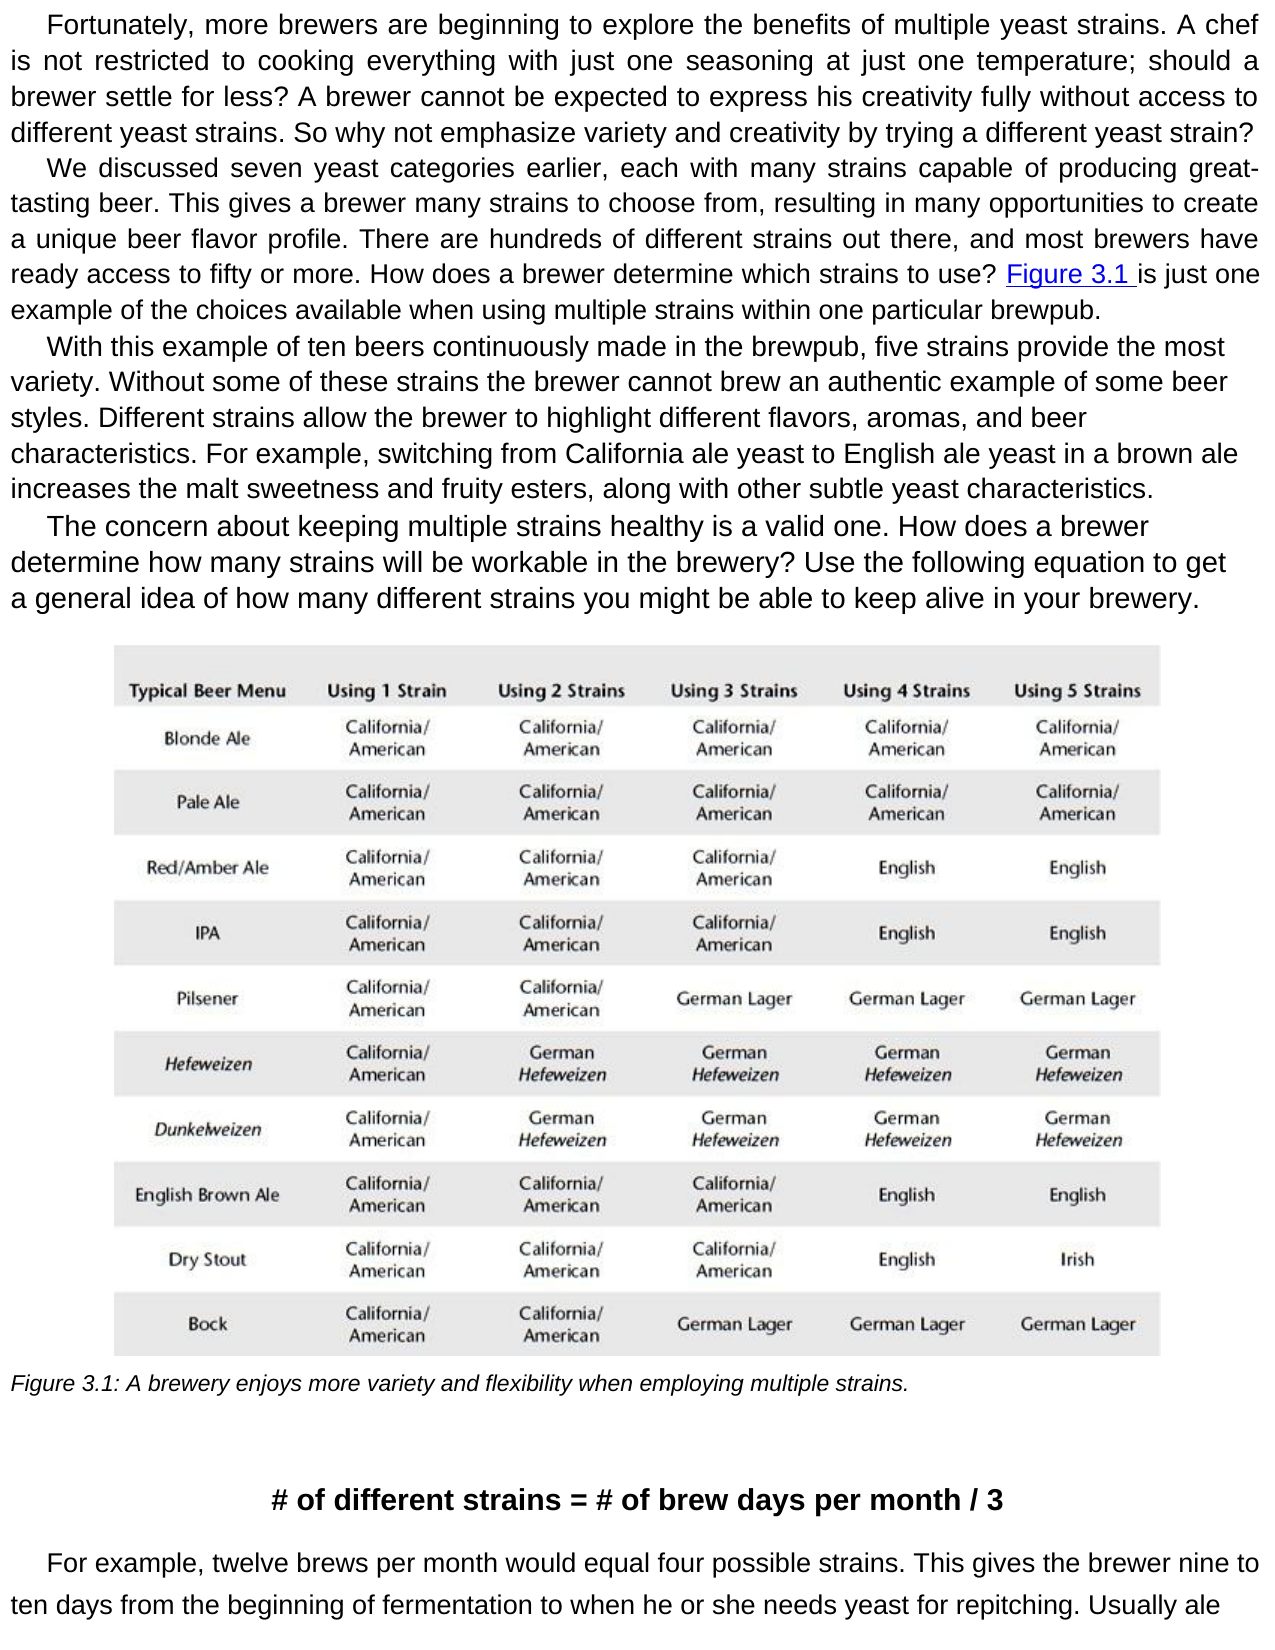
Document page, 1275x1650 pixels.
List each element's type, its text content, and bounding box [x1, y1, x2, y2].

text Fortunately, more brewers are beginning to explore the benefits of multiple yeast strains. A chef is not restricted to cooking everything with just one seasoning at just one temperature; should a brewer settle for less? A brewer cannot be expected to express his creativity fully without access to different yeast strains. So why not emphasize variety and creativity by trying a different yeast strain? [10, 8, 1260, 148]
text # of different strains = # of brew days per month / 3 [10, 1482, 1264, 1517]
text Figure 3.1: A brewery enjoys more variety and flexibility when employing multiple strains. [10, 1370, 1262, 1396]
text With this example of ten beers continuously made in the brewpub, five strains provide the most variety. Without some of these strains the brewer cannot brew an authentic example of some beer styles. Different strains allow the brewer to highlight different flavors, aromas, and beer characteristics. For example, switching from California ale yeast to English ale yeast in a brown ale increases the malt sweetness and fruity esters, along with other subtle yeast characteristics. [10, 330, 1262, 505]
text The concern about keeping multiple strains healthy is a valid one. How does a brewer determine how many strains will be workable in the brewery? Use the following equation to get a general idea of how many different strains you might be able to keep alive in your brewery. [10, 508, 1246, 615]
text For example, twelve brews per month would equal four possible strains. This gives the brewer nine to ten days from the beginning of fermentation to when he or she needs yeast for repitching. Usually ale [10, 1547, 1260, 1620]
text We discussed seven yeast categories earlier, each with many strains capable of producing great-tasting beer. This gives a brewer many strains to choose from, resulting in many opportunities to create a unique beer flavor profile. There are hundreds of different strains out there, and most brewers have ready access to fifty or more. How does a brewer determine which strains to use? Figure 3.1 is just one example of the choices available when using multiple strains within one particular brewpub. [10, 152, 1260, 325]
picture [113, 645, 1161, 1356]
